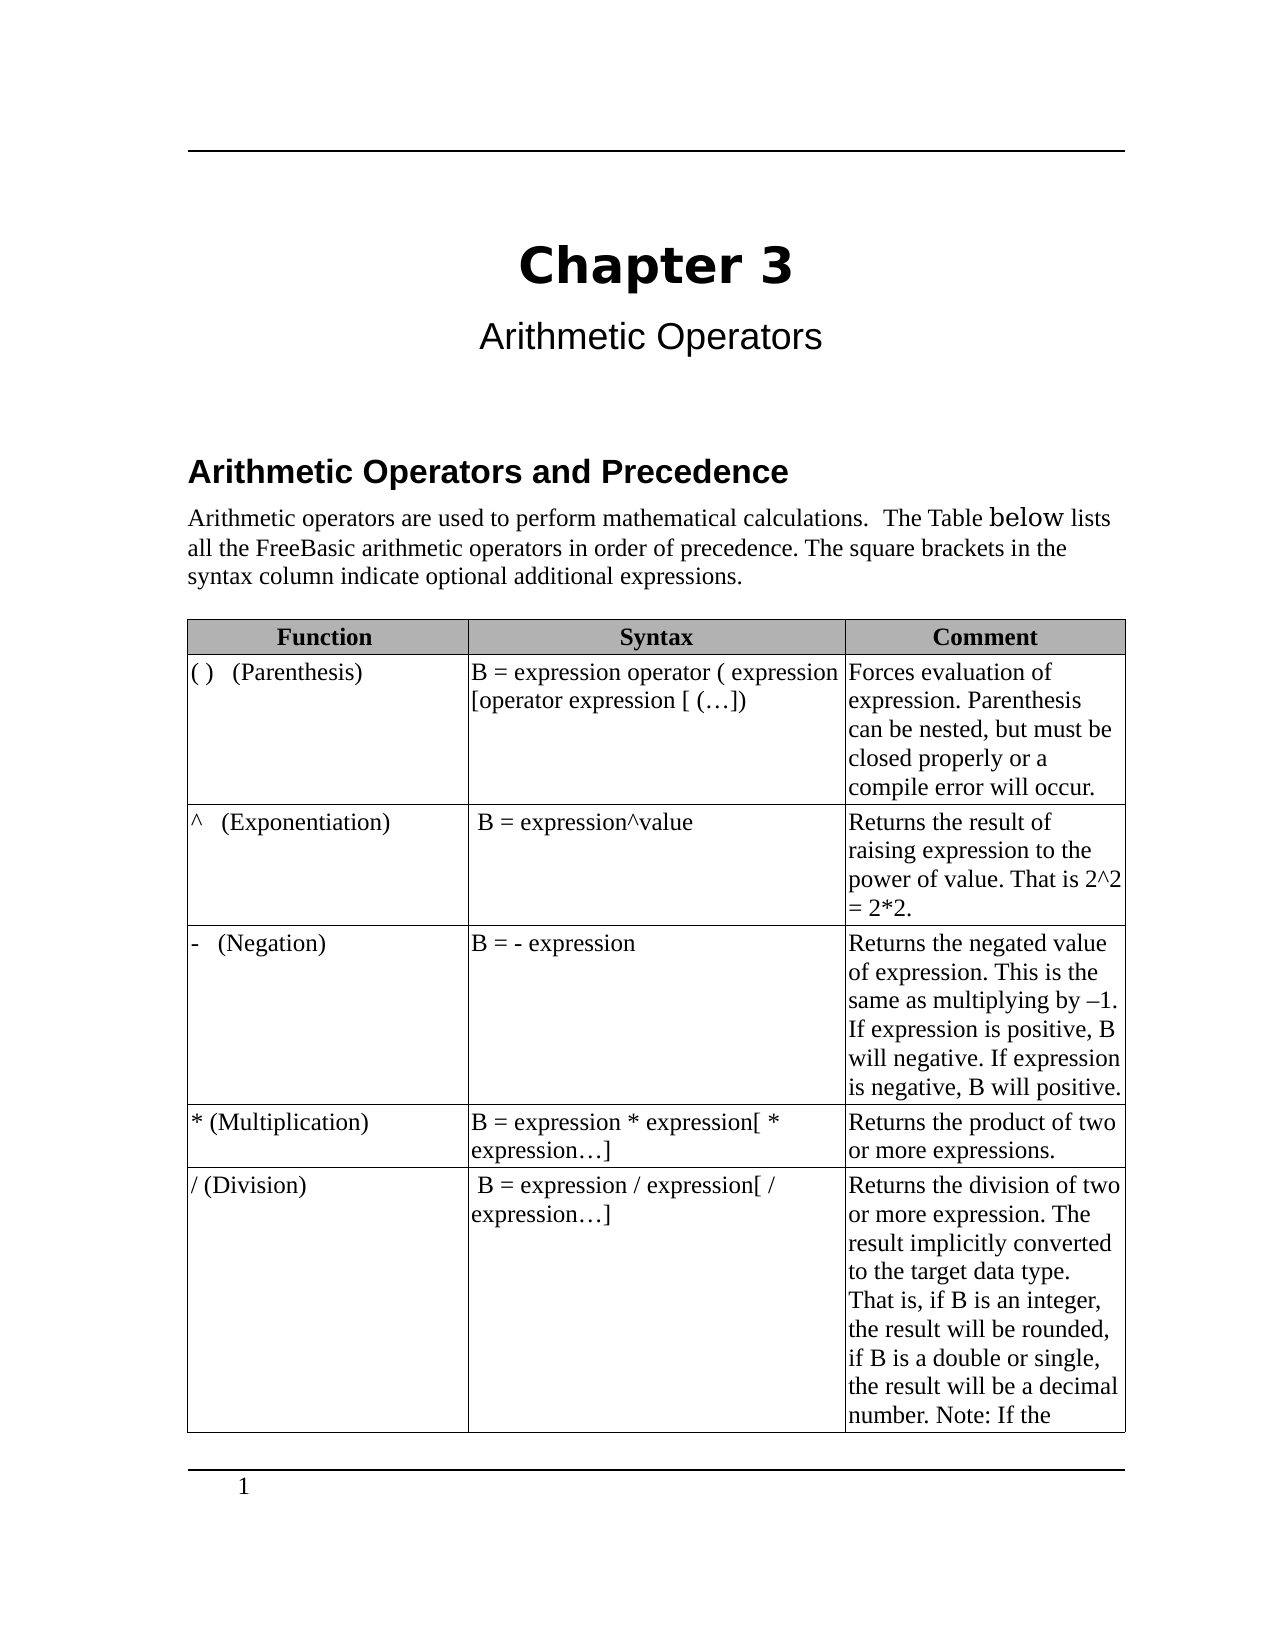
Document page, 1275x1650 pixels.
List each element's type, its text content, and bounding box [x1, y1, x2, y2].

text Arithmetic operators are used to perform mathematical calculations. The Table below lists all the FreeBasic arithmetic operators in order of precedence. The square brackets in the syntax column indicate optional additional expressions. [187, 503, 1125, 590]
table_cell B = expression / expression[ / expression…] [469, 1168, 845, 1432]
table_cell Returns the product of two or more expressions. [846, 1105, 1125, 1167]
subtitle Arithmetic Operators [187, 314, 1125, 357]
table_cell - (Negation) [188, 926, 468, 1103]
table_cell ( ) (Parenthesis) [188, 655, 468, 804]
title Chapter 3 [187, 237, 1125, 295]
table_cell B = expression^value [469, 805, 845, 925]
table_header Comment [846, 620, 1125, 654]
table_cell B = expression operator ( expression [operator expression [ (…]) [469, 655, 845, 804]
table_cell Returns the division of two or more expression. The result implicitly converted to the target data type. That is, if B is an integer, the result will be rounded, if B is a double or single, the result will be a decimal number. Note: If the [846, 1168, 1125, 1432]
table_header Function [188, 620, 468, 654]
table_cell ^ (Exponentiation) [188, 805, 468, 925]
subtitle Arithmetic Operators and Precedence [187, 452, 1125, 491]
table_cell B = expression * expression[ * expression…] [469, 1105, 845, 1167]
table_cell B = - expression [469, 926, 845, 1103]
table_cell Returns the result of raising expression to the power of value. That is 2^2 = 2*2. [846, 805, 1125, 925]
table_cell * (Multiplication) [188, 1105, 468, 1167]
table_header Syntax [469, 620, 845, 654]
table_cell Forces evaluation of expression. Parenthesis can be nested, but must be closed properly or a compile error will occur. [846, 655, 1125, 804]
table_cell / (Division) [188, 1168, 468, 1432]
table_cell Returns the negated value of expression. This is the same as multiplying by –1. If expression is positive, B will negative. If expression is negative, B will positive. [846, 926, 1125, 1103]
